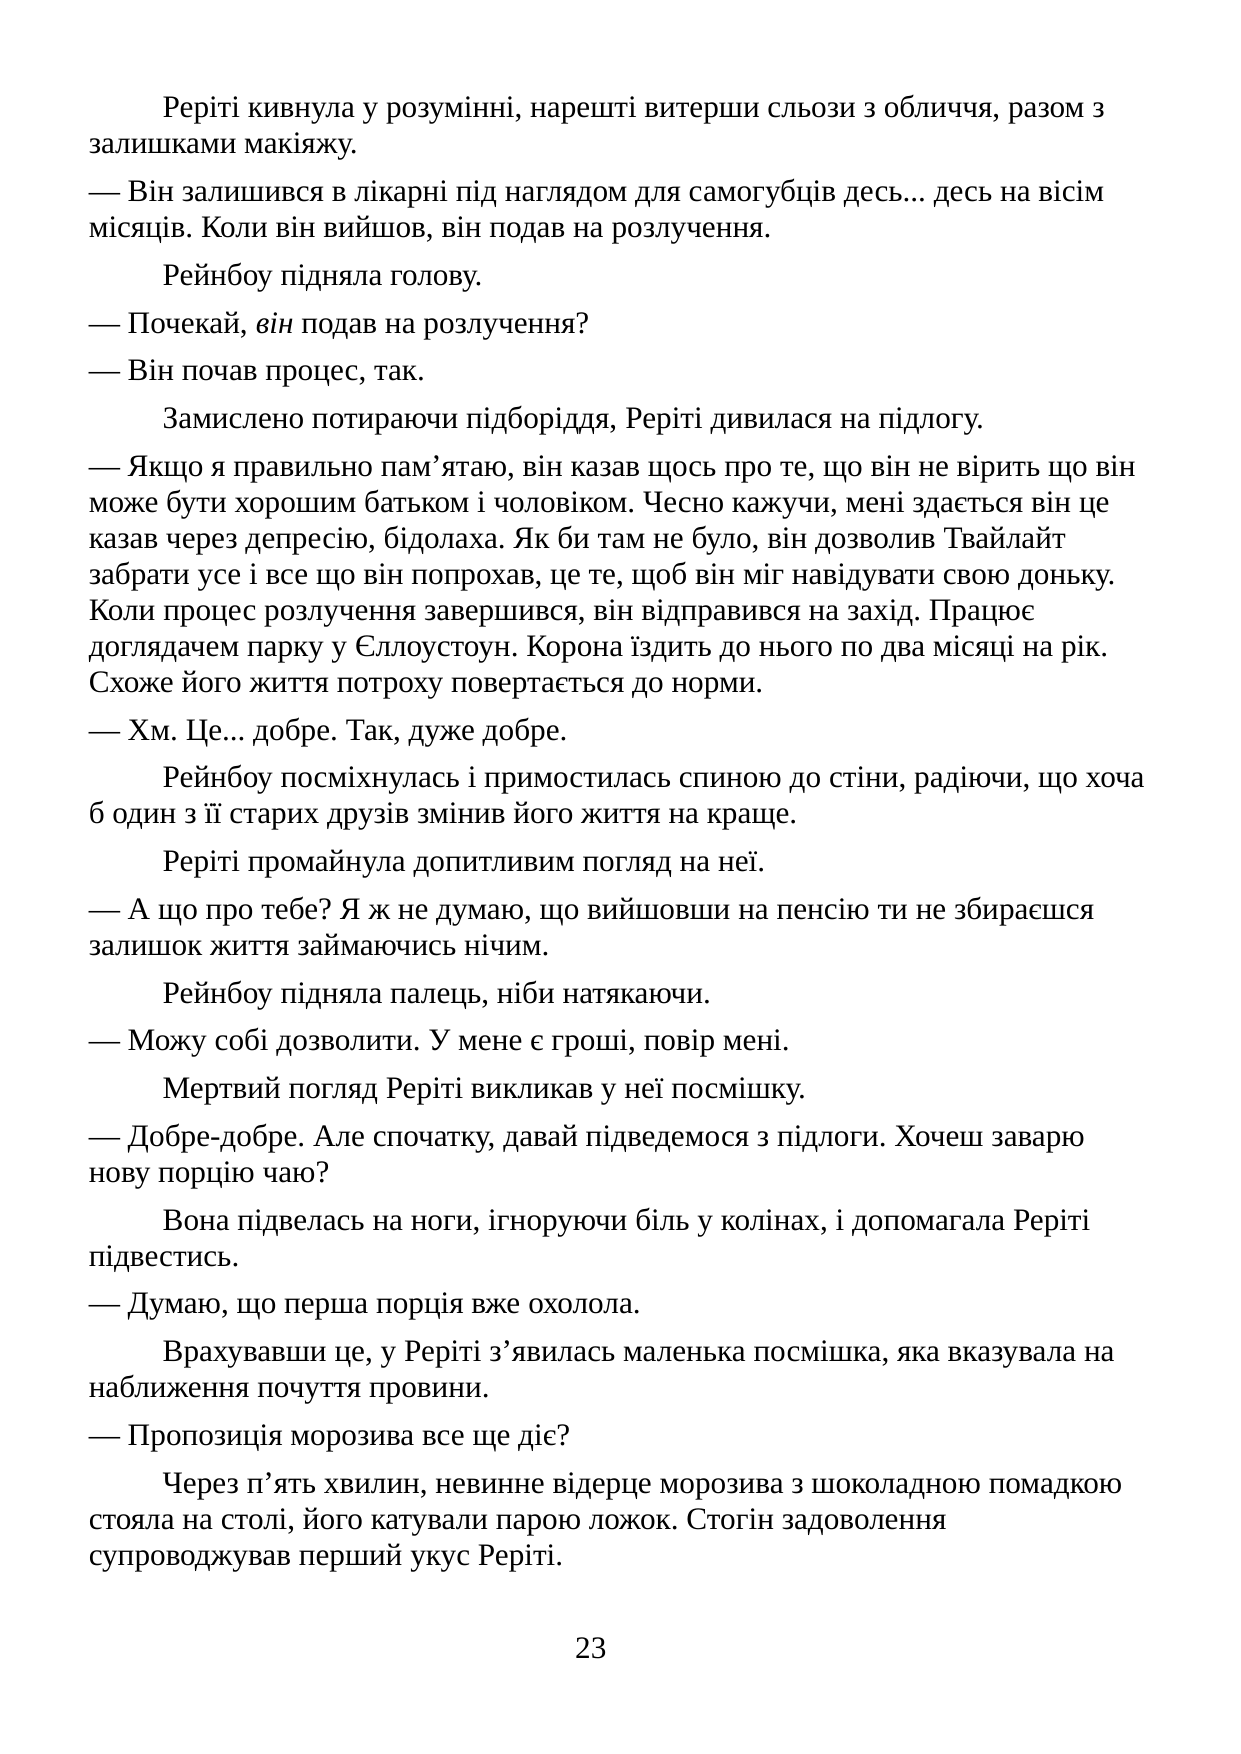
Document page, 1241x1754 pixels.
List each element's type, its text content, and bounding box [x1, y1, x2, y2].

text Замислено потираючи підборіддя, Реріті дивилася на підлогу. [88, 399, 1152, 435]
text — Можу собі дозволити. У мене є гроші, повір мені. [88, 1022, 1152, 1058]
text Мертвий погляд Реріті викликав у неї посмішку. [88, 1069, 1152, 1105]
text — Почекай, він подав на розлучення? [88, 304, 1152, 340]
text Врахувавши це, у Реріті з’явилась маленька посмішка, яка вказувала на наближення почуття провини. [88, 1333, 1152, 1404]
text Через п’ять хвилин, невинне відерце морозива з шоколадною помадкою стояла на столі, його катували парою ложок. Стогін задоволення супроводжував перший укус Реріті. [88, 1464, 1152, 1572]
text — Думаю, що перша порція вже охолола. [88, 1285, 1152, 1321]
text Рейнбоу підняла палець, ніби натякаючи. [88, 974, 1152, 1010]
text Вона підвелась на ноги, ігноруючи біль у колінах, і допомагала Реріті підвестись. [88, 1201, 1152, 1273]
text — Він залишився в лікарні під наглядом для самогубців десь... десь на вісім місяців. Коли він вийшов, він подав на розлучення. [88, 172, 1152, 244]
text — Якщо я правильно пам’ятаю, він казав щось про те, що він не вірить що він може бути хорошим батьком і чоловіком. Чесно кажучи, мені здається він це казав через депресію, бідолаха. Як би там не було, він дозволив Твайлайт забрати усе і все що він попрохав, це те, щоб він міг навідувати свою доньку. Коли процес розлучення завершився, він відправився на захід. Працює доглядачем парку у Єллоустоун. Корона їздить до нього по два місяці на рік. Схоже його життя потроху повертається до норми. [88, 447, 1152, 699]
text — Він почав процес, так. [88, 352, 1152, 388]
text — Добре-добре. Але спочатку, давай підведемося з підлоги. Хочеш заварю нову порцію чаю? [88, 1117, 1152, 1189]
text — Хм. Це... добре. Так, дуже добре. [88, 711, 1152, 747]
text Рейнбоу посміхнулась і примостилась спиною до стіни, радіючи, що хоча б один з її старих друзів змінив його життя на краще. [88, 758, 1152, 830]
text Рейнбоу підняла голову. [88, 256, 1152, 292]
text — Пропозиція морозива все ще діє? [88, 1416, 1152, 1452]
text — А що про тебе? Я ж не думаю, що вийшовши на пенсію ти не збираєшся залишок життя займаючись нічим. [88, 890, 1152, 962]
text Реріті кивнула у розумінні, нарешті витерши сльози з обличчя, разом з залишками макіяжу. [88, 88, 1152, 160]
text Реріті промайнула допитливим погляд на неї. [88, 842, 1152, 878]
